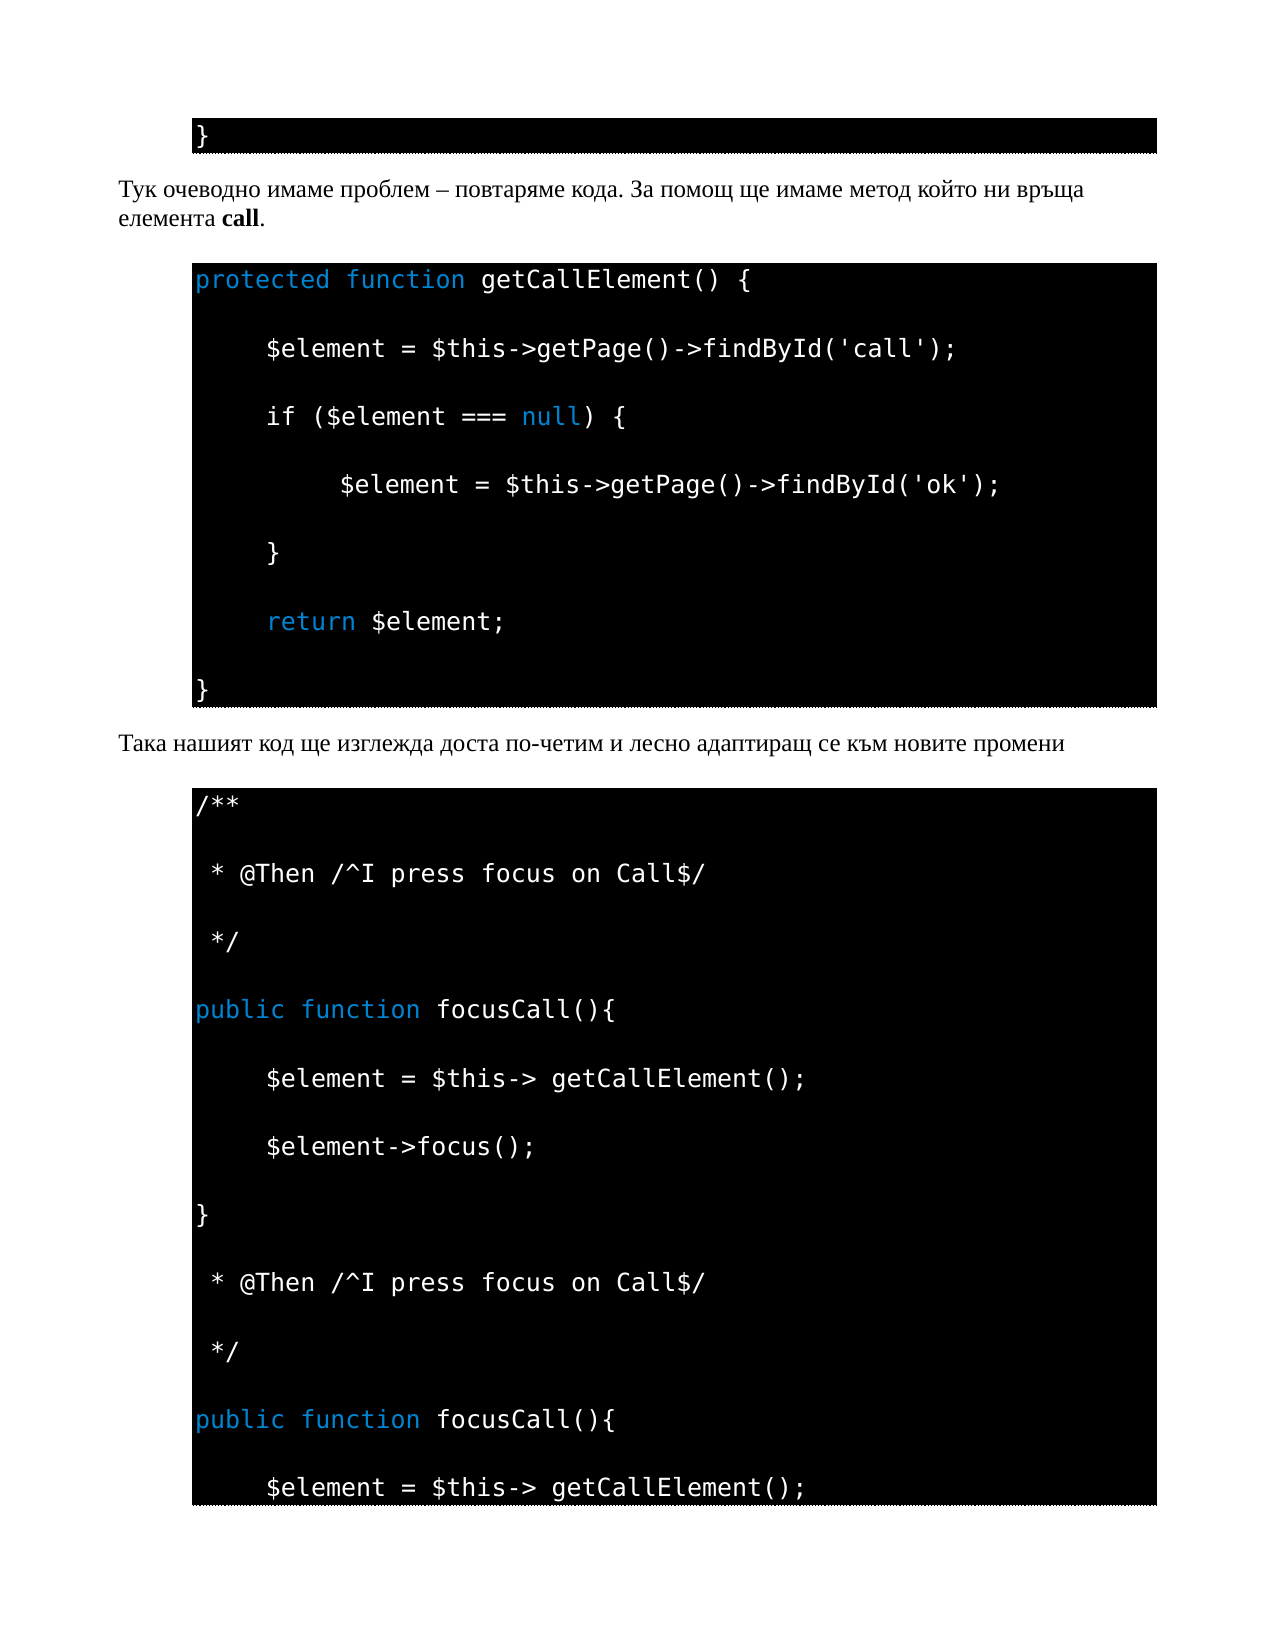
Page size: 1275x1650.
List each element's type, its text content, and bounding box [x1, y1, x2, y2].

text return $element; [192, 604, 1157, 636]
text protected function getCallElement() { [192, 263, 1157, 295]
text $element = $this-> getCallElement(); [192, 1470, 1157, 1505]
text } [192, 118, 1157, 153]
text $element = $this->getPage()->findById('call'); [192, 331, 1157, 363]
text } [192, 672, 1157, 707]
text $element = $this-> getCallElement(); [192, 1061, 1157, 1093]
text public function focusCall(){ [192, 992, 1157, 1025]
text Тук очеводно имаме проблем – повтаряме кода. За помощ ще имаме метод който ни връща елемента call. [118, 174, 1157, 232]
text Така нашият код ще изглежда доста по-четим и лесно адаптиращ се към новите промени [118, 728, 1157, 757]
text $element = $this->getPage()->findById('ok'); [192, 467, 1157, 499]
text public function focusCall(){ [192, 1402, 1157, 1434]
text * @Then /^I press focus on Call$/ [192, 856, 1157, 888]
text */ [192, 924, 1157, 956]
text if ($element === null) { [192, 399, 1157, 431]
text */ [192, 1333, 1157, 1366]
text * @Then /^I press focus on Call$/ [192, 1265, 1157, 1298]
text $element->focus(); [192, 1129, 1157, 1161]
text } [192, 1197, 1157, 1229]
text /** [192, 788, 1157, 820]
text } [192, 536, 1157, 568]
